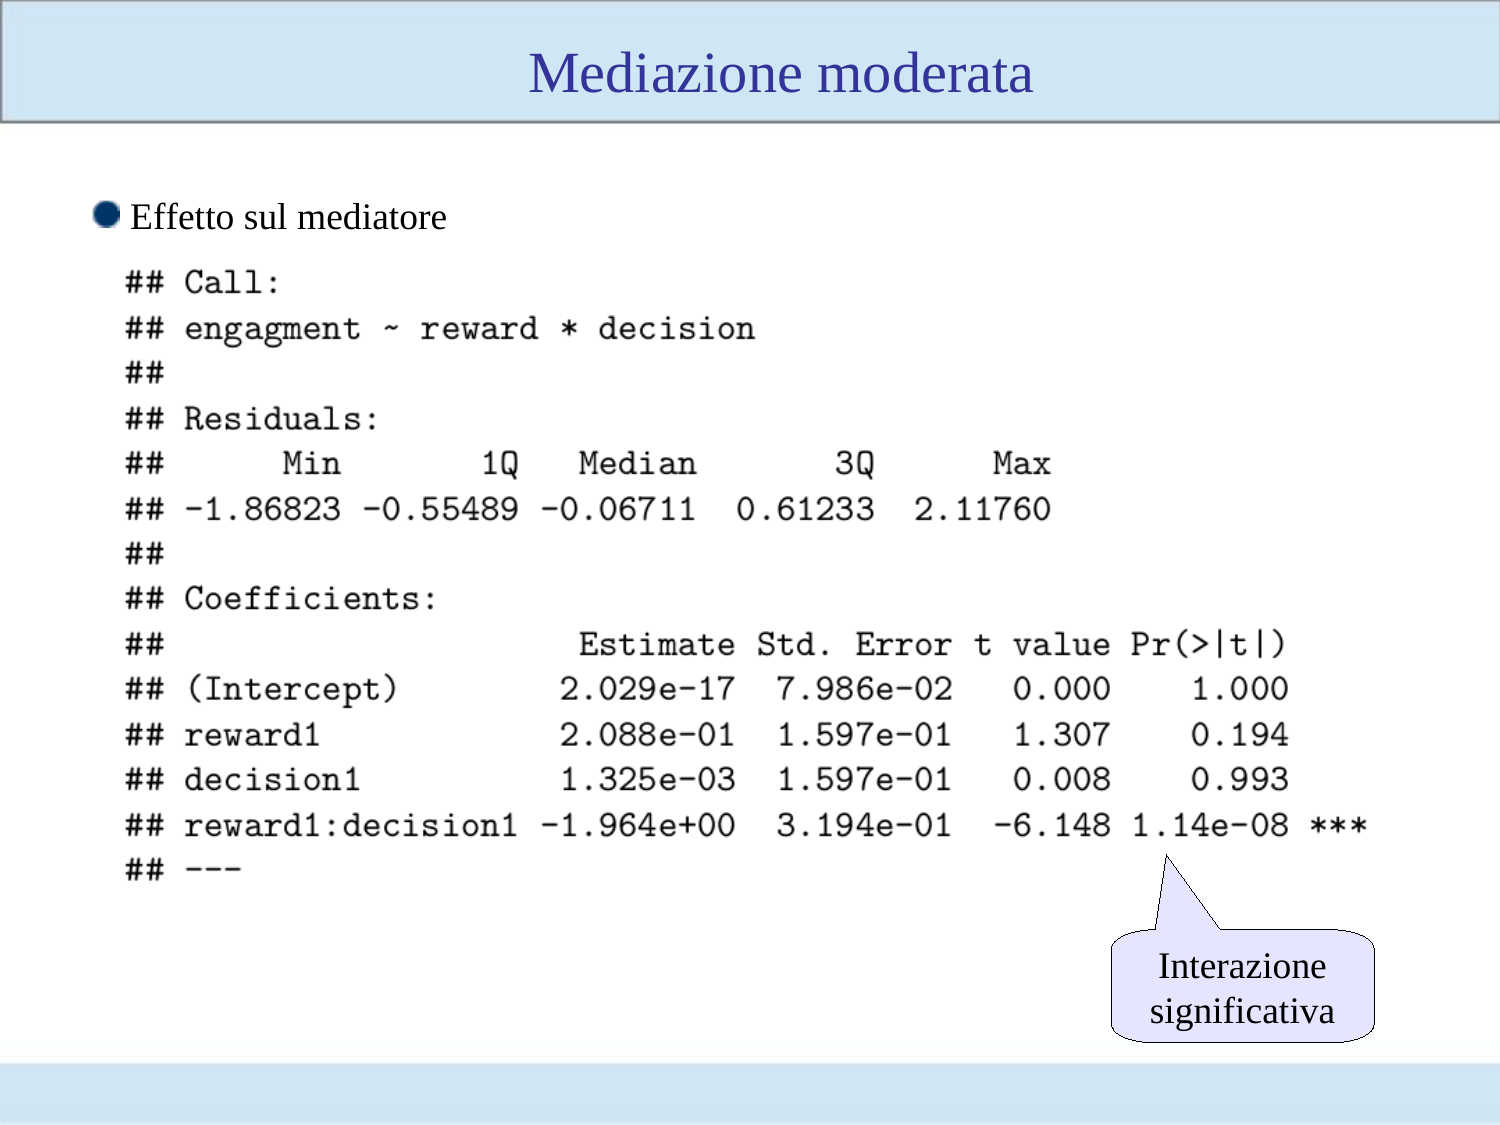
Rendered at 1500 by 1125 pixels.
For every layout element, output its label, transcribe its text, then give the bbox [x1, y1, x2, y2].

title Mediazione moderata [249, 21, 1313, 117]
text_box Interazione significativa [1111, 854, 1375, 1043]
picture [89, 197, 120, 228]
text_box Effetto sul mediatore [75, 149, 1500, 246]
picture [0, 0, 1500, 1125]
